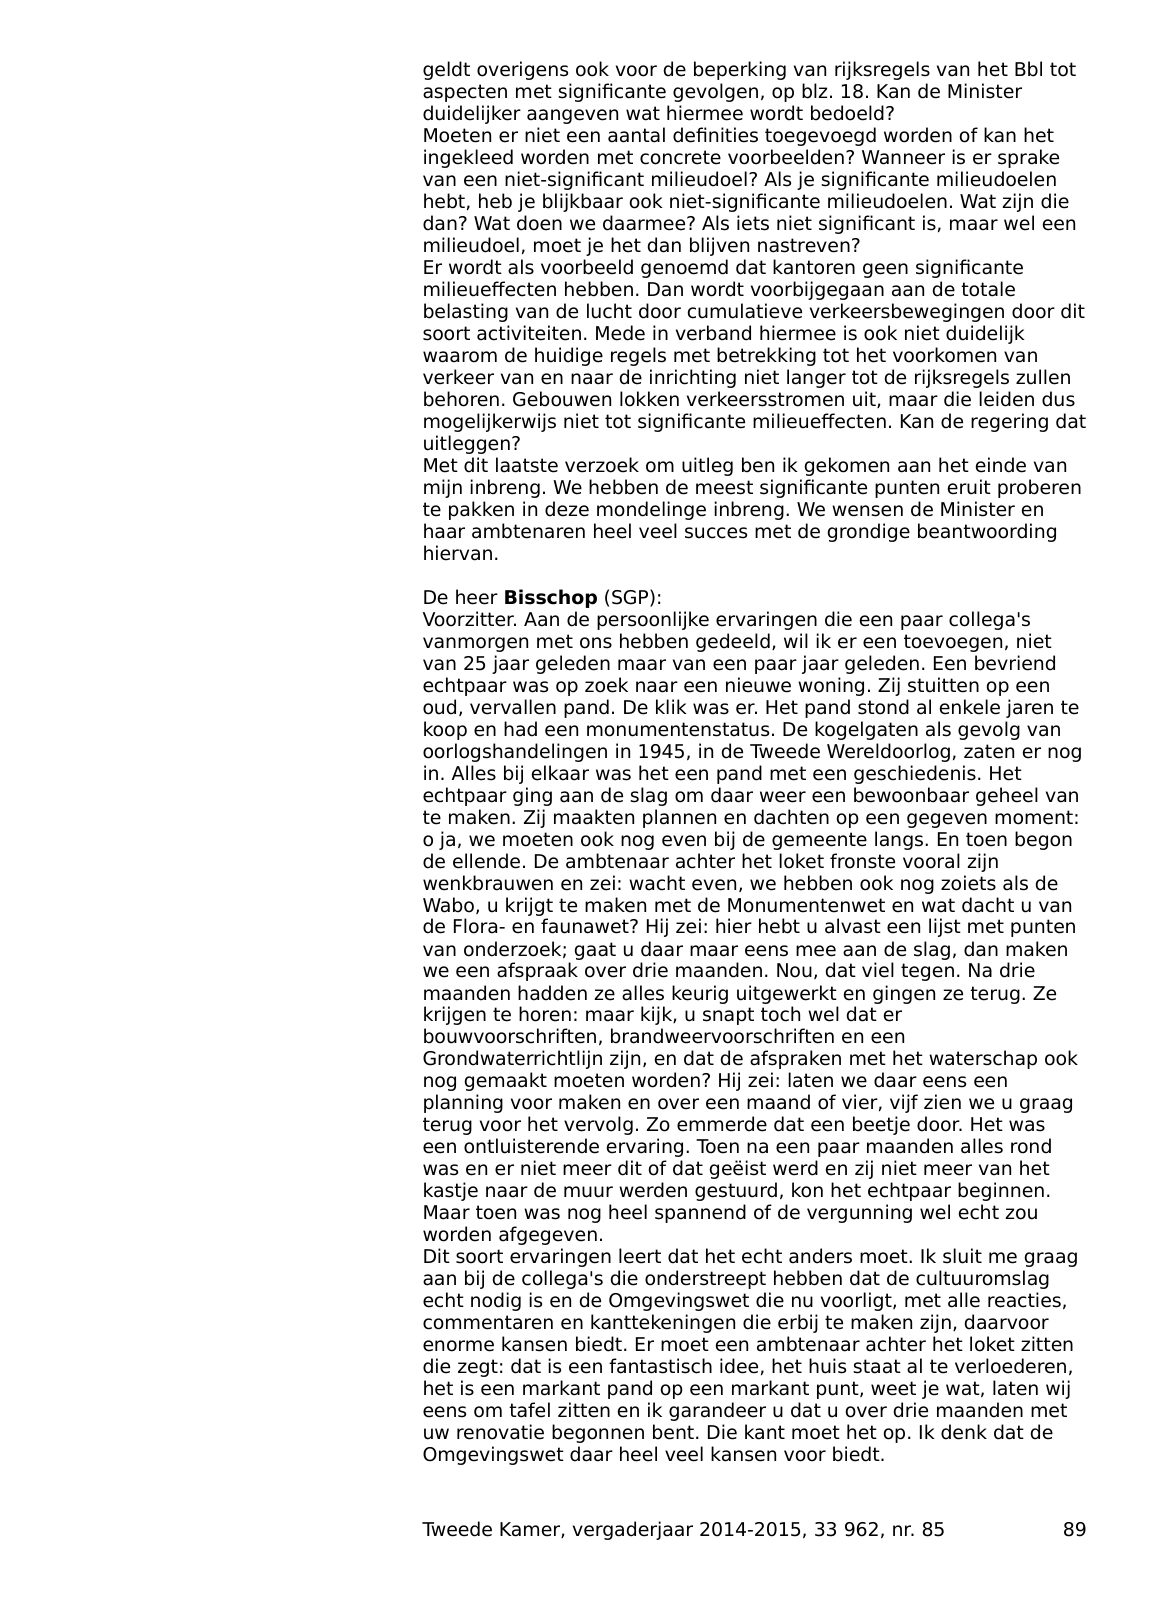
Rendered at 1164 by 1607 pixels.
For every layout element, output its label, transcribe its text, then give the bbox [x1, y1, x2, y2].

text Voorzitter. Aan de persoonlijke ervaringen die een paar collega's vanmorgen met ons hebben gedeeld, wil ik er een toevoegen, niet van 25 jaar geleden maar van een paar jaar geleden. Een bevriend echtpaar was op zoek naar een nieuwe woning. Zij stuitten op een oud, vervallen pand. De klik was er. Het pand stond al enkele jaren te koop en had een monumentenstatus. De kogelgaten als gevolg van oorlogshandelingen in 1945, in de Tweede Wereldoorlog, zaten er nog in. Alles bij elkaar was het een pand met een geschiedenis. Het echtpaar ging aan de slag om daar weer een bewoonbaar geheel van te maken. Zij maakten plannen en dachten op een gegeven moment: o ja, we moeten ook nog even bij de gemeente langs. En toen begon de ellende. De ambtenaar achter het loket fronste vooral zijn wenkbrauwen en zei: wacht even, we hebben ook nog zoiets als de Wabo, u krijgt te maken met de Monumentenwet en wat dacht u van de Flora- en faunawet? Hij zei: hier hebt u alvast een lijst met punten van onderzoek; gaat u daar maar eens mee aan de slag, dan maken we een afspraak over drie maanden. Nou, dat viel tegen. Na drie maanden hadden ze alles keurig uitgewerkt en gingen ze terug. Ze krijgen te horen: maar kijk, u snapt toch wel dat er bouwvoorschriften, brandweervoorschriften en een Grondwaterrichtlijn zijn, en dat de afspraken met het waterschap ook nog gemaakt moeten worden? Hij zei: laten we daar eens een planning voor maken en over een maand of vier, vijf zien we u graag terug voor het vervolg. Zo emmerde dat een beetje door. Het was een ontluisterende ervaring. Toen na een paar maanden alles rond was en er niet meer dit of dat geëist werd en zij niet meer van het kastje naar de muur werden gestuurd, kon het echtpaar beginnen. Maar toen was nog heel spannend of de vergunning wel echt zou worden afgegeven. [422, 609, 1087, 1246]
text Er wordt als voorbeeld genoemd dat kantoren geen significante milieueffecten hebben. Dan wordt voorbijgegaan aan de totale belasting van de lucht door cumulatieve verkeersbewegingen door dit soort activiteiten. Mede in verband hiermee is ook niet duidelijk waarom de huidige regels met betrekking tot het voorkomen van verkeer van en naar de inrichting niet langer tot de rijksregels zullen behoren. Gebouwen lokken verkeersstromen uit, maar die leiden dus mogelijkerwijs niet tot significante milieueffecten. Kan de regering dat uitleggen? [422, 257, 1087, 455]
text geldt overigens ook voor de beperking van rijksregels van het Bbl tot aspecten met significante gevolgen, op blz. 18. Kan de Minister duidelijker aangeven wat hiermee wordt bedoeld? [422, 59, 1087, 125]
text Dit soort ervaringen leert dat het echt anders moet. Ik sluit me graag aan bij de collega's die onderstreept hebben dat de cultuuromslag echt nodig is en de Omgevingswet die nu voorligt, met alle reacties, commentaren en kanttekeningen die erbij te maken zijn, daarvoor enorme kansen biedt. Er moet een ambtenaar achter het loket zitten die zegt: dat is een fantastisch idee, het huis staat al te verloederen, het is een markant pand op een markant punt, weet je wat, laten wij eens om tafel zitten en ik garandeer u dat u over drie maanden met uw renovatie begonnen bent. Die kant moet het op. Ik denk dat de Omgevingswet daar heel veel kansen voor biedt. [422, 1246, 1087, 1466]
text Moeten er niet een aantal definities toegevoegd worden of kan het ingekleed worden met concrete voorbeelden? Wanneer is er sprake van een niet-significant milieudoel? Als je significante milieudoelen hebt, heb je blijkbaar ook niet-significante milieudoelen. Wat zijn die dan? Wat doen we daarmee? Als iets niet significant is, maar wel een milieudoel, moet je het dan blijven nastreven? [422, 125, 1087, 257]
text De heer Bisschop (SGP): [422, 587, 1087, 609]
text Met dit laatste verzoek om uitleg ben ik gekomen aan het einde van mijn inbreng. We hebben de meest significante punten eruit proberen te pakken in deze mondelinge inbreng. We wensen de Minister en haar ambtenaren heel veel succes met de grondige beantwoording hiervan. [422, 455, 1087, 564]
